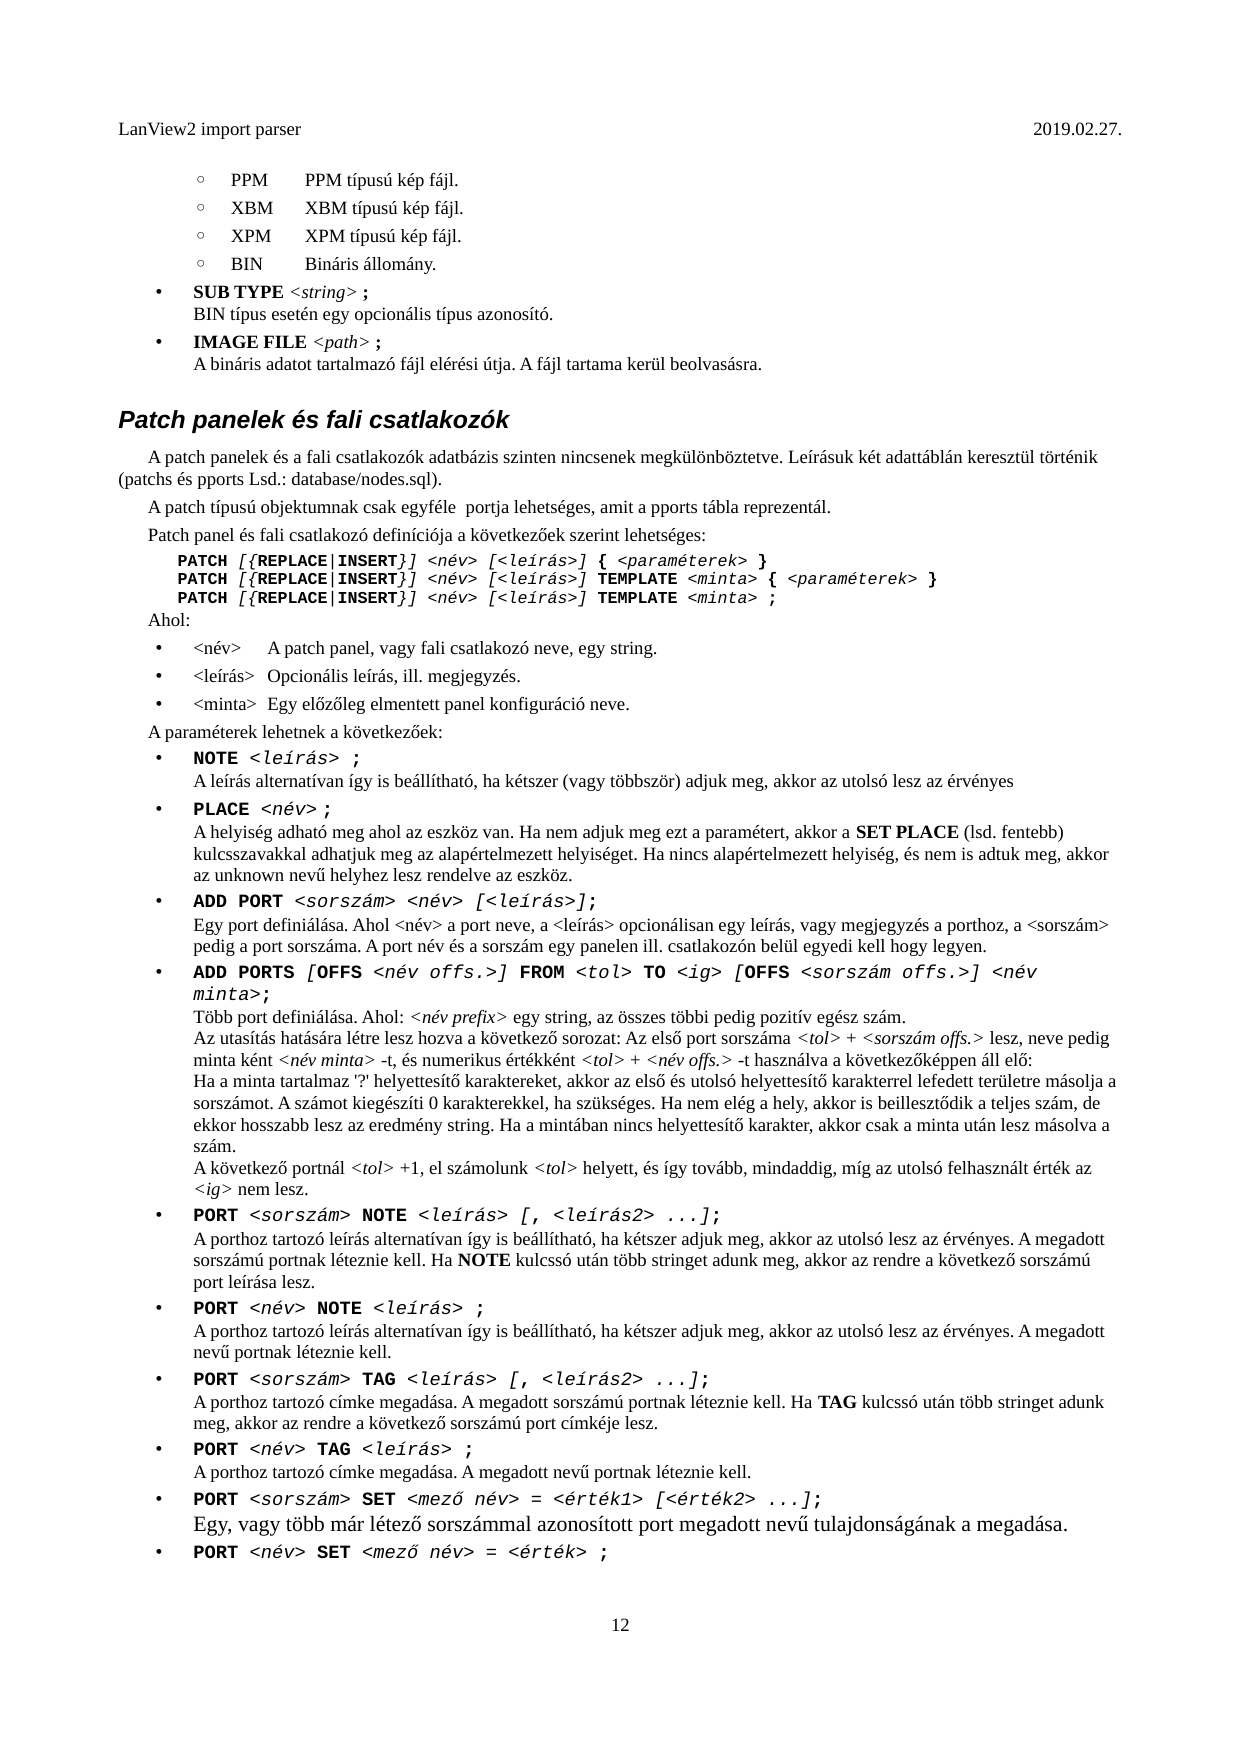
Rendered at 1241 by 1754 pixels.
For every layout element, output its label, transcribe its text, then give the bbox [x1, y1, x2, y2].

text Patch panel és fali csatlakozó definíciója a következőek szerint lehetséges: [118, 524, 1122, 546]
list NOTE <leírás> ; A leírás alternatívan így is beállítható, ha kétszer (vagy többször) adjuk meg, akkor az utolsó lesz az érvényes [156, 749, 1122, 792]
list XPM XPM típusú kép fájl. [193, 225, 1122, 247]
list PORT <sorszám> NOTE <leírás> [, <leírás2> ...]; A porthoz tartozó leírás alternatívan így is beállítható, ha kétszer adjuk meg, akkor az utolsó lesz az érvényes. A megadott sorszámú portnak léteznie kell. Ha NOTE kulcssó után több stringet adunk meg, akkor az rendre a következő sorszámú port leírása lesz. [156, 1206, 1122, 1292]
list ADD PORT <sorszám> <név> [<leírás>]; Egy port definiálása. Ahol <név> a port neve, a <leírás> opcionálisan egy leírás, vagy megjegyzés a porthoz, a <sorszám> pedig a port sorszáma. A port név és a sorszám egy panelen ill. csatlakozón belül egyedi kell hogy legyen. [156, 892, 1122, 957]
subtitle Patch panelek és fali csatlakozók [118, 405, 1122, 434]
list PORT <sorszám> SET <mező név> = <érték1> [<érték2> ...]; Egy, vagy több már létező sorszámmal azonosított port megadott nevű tulajdonságának a megadása. [156, 1489, 1122, 1536]
list BIN Bináris állomány. [193, 253, 1122, 275]
list ADD PORTS [OFFS <név offs.>] FROM <tol> TO <ig> [OFFS <sorszám offs.>] <név minta>; Több port definiálása. Ahol: <név prefix> egy string, az összes többi pedig pozitív egész szám. Az utasítás hatására létre lesz hozva a következő sorozat: Az első port sorszáma <tol> + <sorszám offs.> lesz, neve pedig minta ként <név minta> -t, és numerikus értékként <tol> + <név offs.> -t használva a következőképpen áll elő: Ha a minta tartalmaz '?' helyettesítő karaktereket, akkor az első és utolsó helyettesítő karakterrel lefedett területre másolja a sorszámot. A számot kiegészíti 0 karakterekkel, ha szükséges. Ha nem elég a hely, akkor is beillesztődik a teljes szám, de ekkor hosszabb lesz az eredmény string. Ha a mintában nincs helyettesítő karakter, akkor csak a minta után lesz másolva a szám. A következő portnál <tol> +1, el számolunk <tol> helyett, és így tovább, mindaddig, míg az utolsó felhasznált érték az <ig> nem lesz. [156, 963, 1122, 1200]
text PATCH [{REPLACE|INSERT}] <név> [<leírás>] TEMPLATE <minta> ; [177, 590, 1122, 609]
text Ahol: [118, 609, 1122, 630]
text A patch panelek és a fali csatlakozók adatbázis szinten nincsenek megkülönböztetve. Leírásuk két adattáblán keresztül történik (patchs és pports Lsd.: database/nodes.sql). [118, 446, 1122, 489]
text A patch típusú objektumnak csak egyféle portja lehetséges, amit a pports tábla reprezentál. [118, 496, 1122, 518]
list PORT <sorszám> TAG <leírás> [, <leírás2> ...]; A porthoz tartozó címke megadása. A megadott sorszámú portnak léteznie kell. Ha TAG kulcssó után több stringet adunk meg, akkor az rendre a következő sorszámú port címkéje lesz. [156, 1369, 1122, 1434]
list <név> A patch panel, vagy fali csatlakozó neve, egy string. [156, 637, 1122, 658]
list PORT <név> TAG <leírás> ; A porthoz tartozó címke megadása. A megadott nevű portnak léteznie kell. [156, 1440, 1122, 1483]
list SUB TYPE <string> ; BIN típus esetén egy opcionális típus azonosító. [156, 281, 1122, 324]
text PATCH [{REPLACE|INSERT}] <név> [<leírás>] { <paraméterek> } [177, 552, 1122, 571]
list IMAGE FILE <path> ; A bináris adatot tartalmazó fájl elérési útja. A fájl tartama kerül beolvasásra. [156, 331, 1122, 374]
list PLACE <név> ; A helyiség adható meg ahol az eszköz van. Ha nem adjuk meg ezt a paramétert, akkor a SET PLACE (lsd. fentebb) kulcsszavakkal adhatjuk meg az alapértelmezett helyiséget. Ha nincs alapértelmezett helyiség, és nem is adtuk meg, akkor az unknown nevű helyhez lesz rendelve az eszköz. [156, 798, 1122, 886]
list XBM XBM típusú kép fájl. [193, 197, 1122, 219]
text PATCH [{REPLACE|INSERT}] <név> [<leírás>] TEMPLATE <minta> { <paraméterek> } [177, 571, 1122, 590]
list PPM PPM típusú kép fájl. [193, 169, 1122, 191]
list <leírás> Opcionális leírás, ill. megjegyzés. [156, 665, 1122, 686]
list PORT <név> NOTE <leírás> ; A porthoz tartozó leírás alternatívan így is beállítható, ha kétszer adjuk meg, akkor az utolsó lesz az érvényes. A megadott nevű portnak léteznie kell. [156, 1298, 1122, 1363]
list <minta> Egy előzőleg elmentett panel konfiguráció neve. [156, 693, 1122, 714]
list PORT <név> SET <mező név> = <érték> ; [156, 1542, 1122, 1564]
text A paraméterek lehetnek a következőek: [118, 721, 1122, 742]
